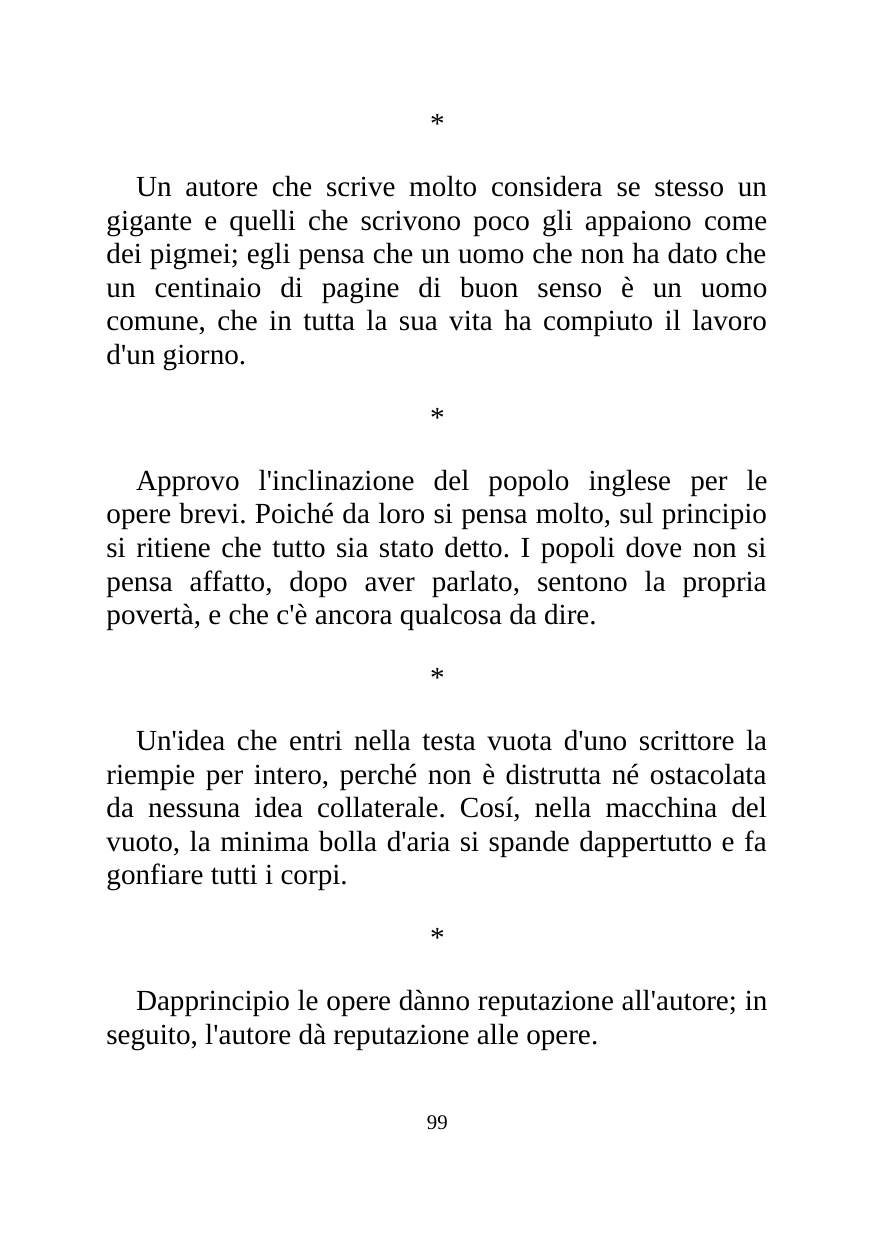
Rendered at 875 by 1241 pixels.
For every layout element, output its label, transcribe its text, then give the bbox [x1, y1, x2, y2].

text * [106, 106, 768, 140]
text * [106, 660, 768, 694]
text * [106, 920, 768, 954]
text Un'idea che entri nella testa vuota d'uno scrittore la riempie per intero, perché non è distrutta né ostacolata da nessuna idea collaterale. Cosí, nella macchina del vuoto, la minima bolla d'aria si spande dappertutto e fa gonfiare tutti i corpi. [106, 723, 768, 891]
text Un autore che scrive molto considera se stesso un gigante e quelli che scrivono poco gli appaiono come dei pigmei; egli pensa che un uomo che non ha dato che un centinaio di pagine di buon senso è un uomo comune, che in tutta la sua vita ha compiuto il lavoro d'un giorno. [106, 169, 768, 371]
text * [106, 400, 768, 433]
text Approvo l'inclinazione del popolo inglese per le opere brevi. Poiché da loro si pensa molto, sul principio si ritiene che tutto sia stato detto. I popoli dove non si pensa affatto, dopo aver parlato, sentono la propria povertà, e che c'è ancora qualcosa da dire. [106, 463, 768, 631]
text Dapprincipio le opere dànno reputazione all'autore; in seguito, l'autore dà reputazione alle opere. [106, 983, 768, 1051]
